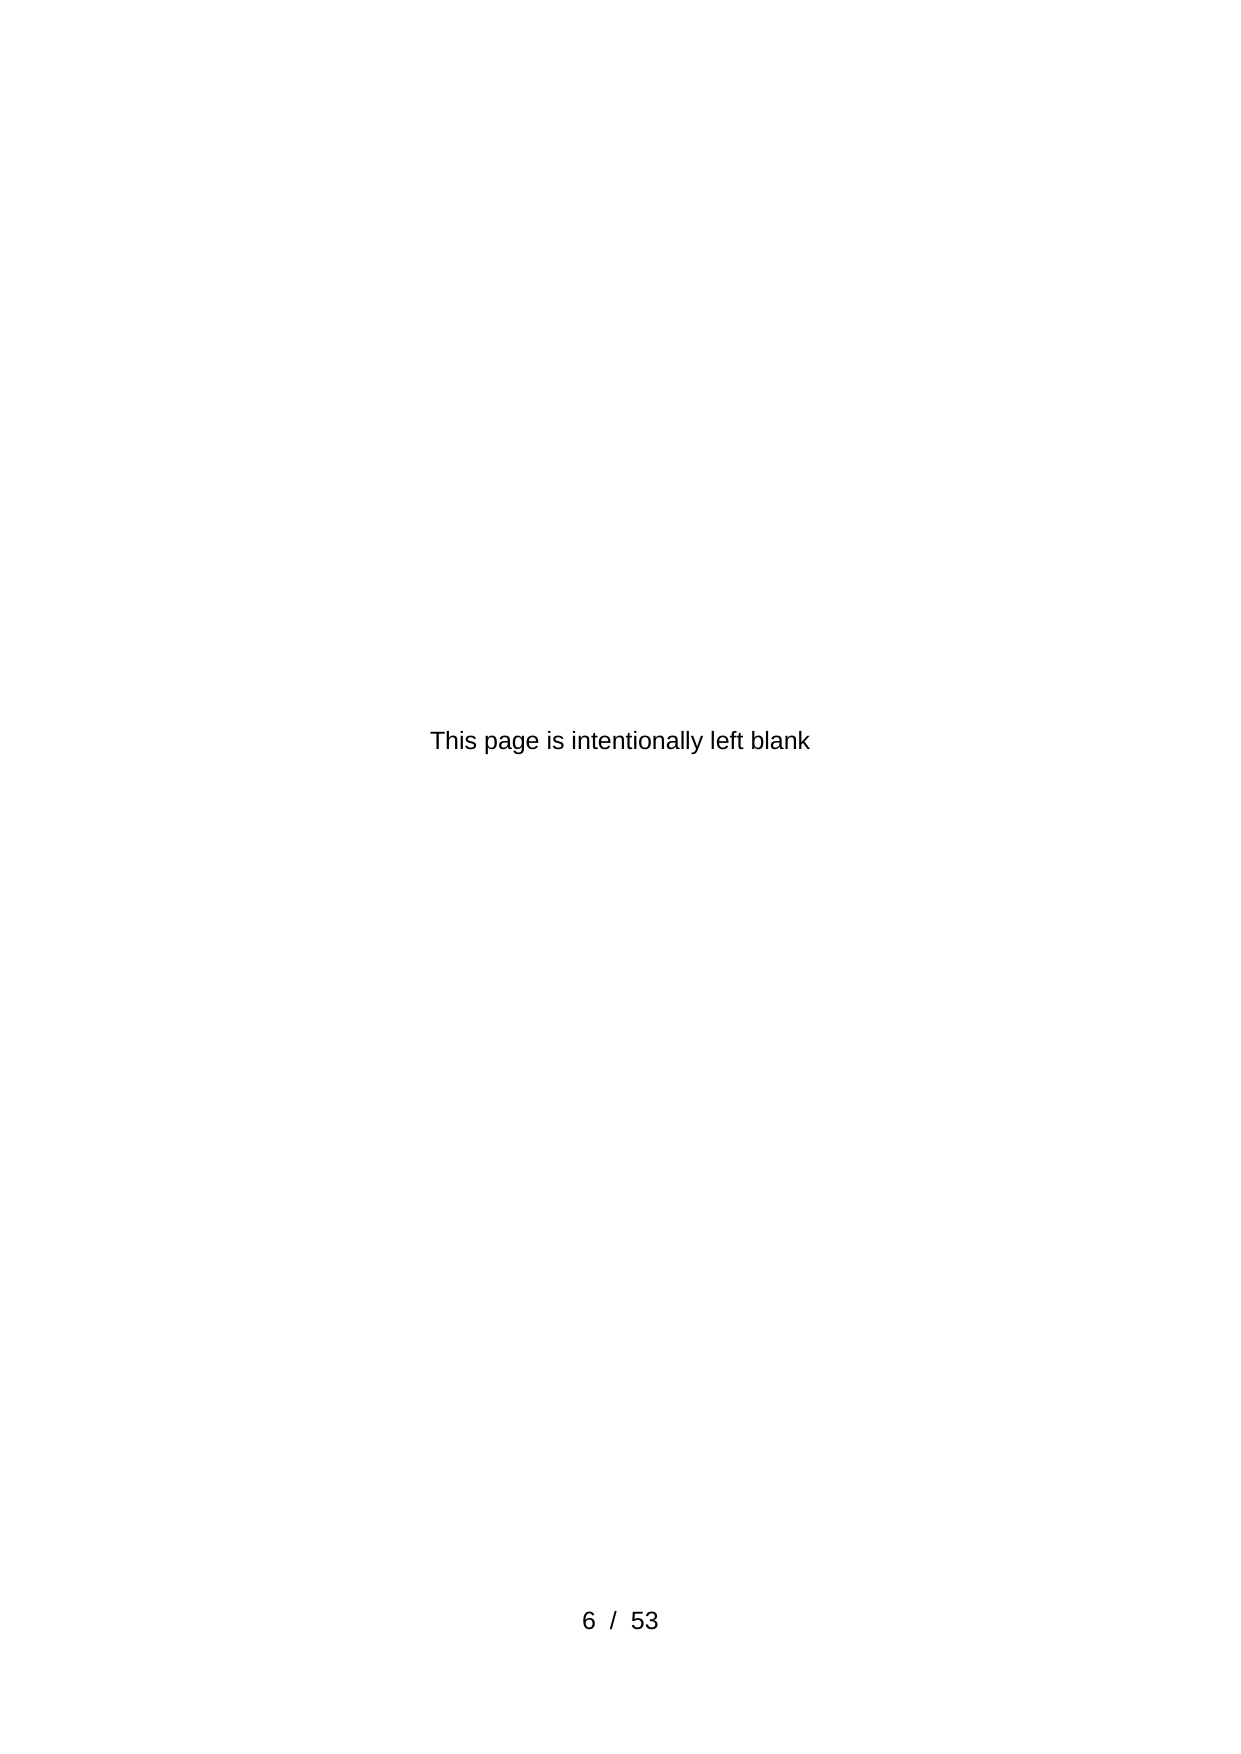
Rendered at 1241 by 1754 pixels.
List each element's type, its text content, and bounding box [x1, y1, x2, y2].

text This page is intentionally left blank [118, 726, 1122, 755]
